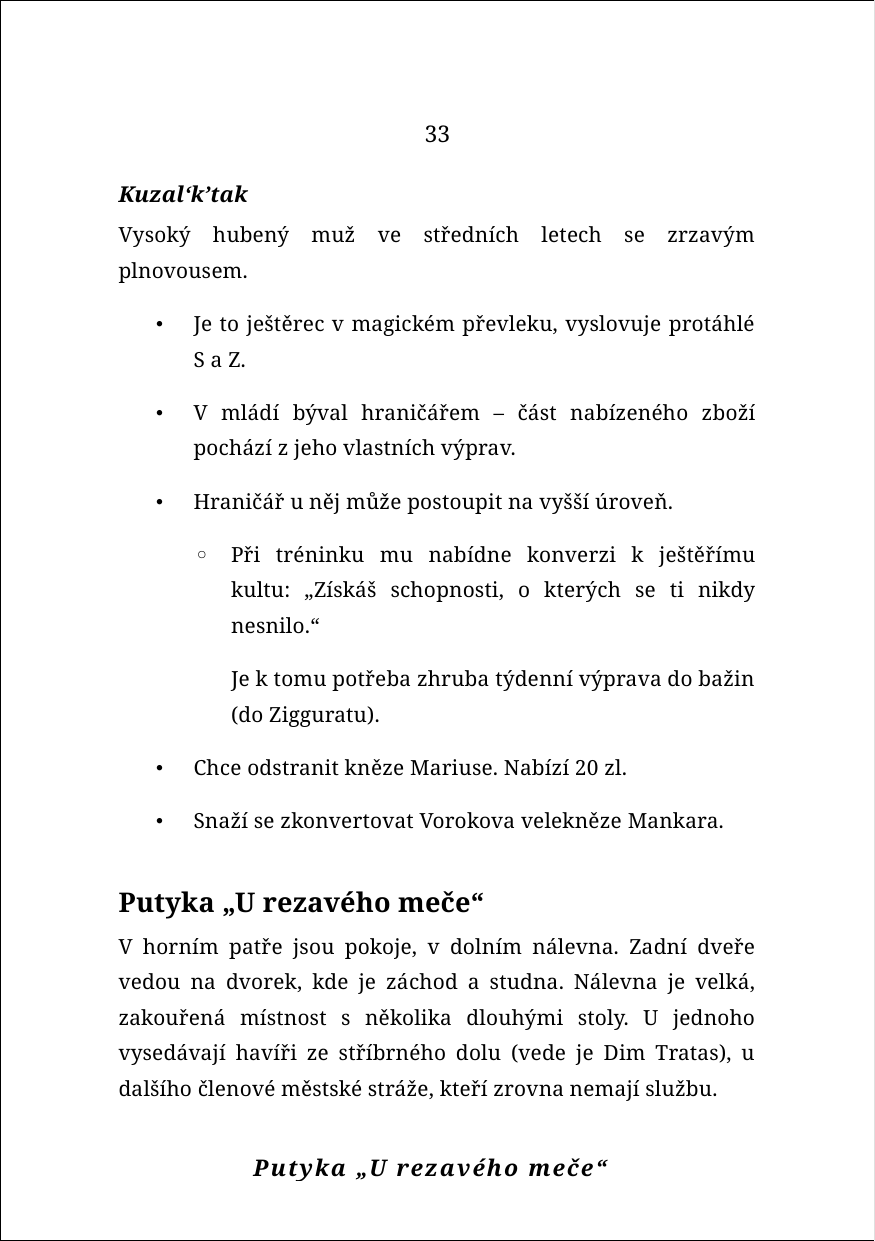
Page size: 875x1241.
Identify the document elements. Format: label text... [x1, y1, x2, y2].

list Snaží se zkonvertovat Vorokova velekněze Mankara. [156, 806, 756, 835]
list Hraničář u něj může postoupit na vyšší úroveň. [156, 487, 756, 515]
list Je k tomu potřeba zhruba týdenní výprava do bažin (do Zigguratu). [193, 664, 756, 728]
list Při tréninku mu nabídne konverzi k ještěřímu kultu: „Získáš schopnosti, o kterých se ti nikdy nesnilo.“ [193, 540, 756, 639]
subtitle Putyka „U rezavého meče“ [118, 883, 756, 920]
text V horním patře jsou pokoje, v dolním nálevna. Zadní dveře vedou na dvorek, kde je záchod a studna. Nálevna je velká, zakouřená místnost s několika dlouhými stoly. U jednoho vysedávají havíři ze stříbrného dolu (vede je Dim Tratas), u dalšího členové městské stráže, kteří zrovna nemají službu. [118, 932, 756, 1102]
list Je to ještěrec v magickém převleku, vyslovuje protáhlé S a Z. [156, 309, 756, 373]
list Chce odstranit kněze Mariuse. Nabízí 20 zl. [156, 753, 756, 781]
list V mládí býval hraničářem – část nabízeného zboží pochází z jeho vlastních výprav. [156, 398, 756, 462]
text Vysoký hubený muž ve středních letech se zrzavým plnovousem. [118, 221, 756, 284]
subtitle Kuzal‘k’tak [118, 179, 756, 209]
